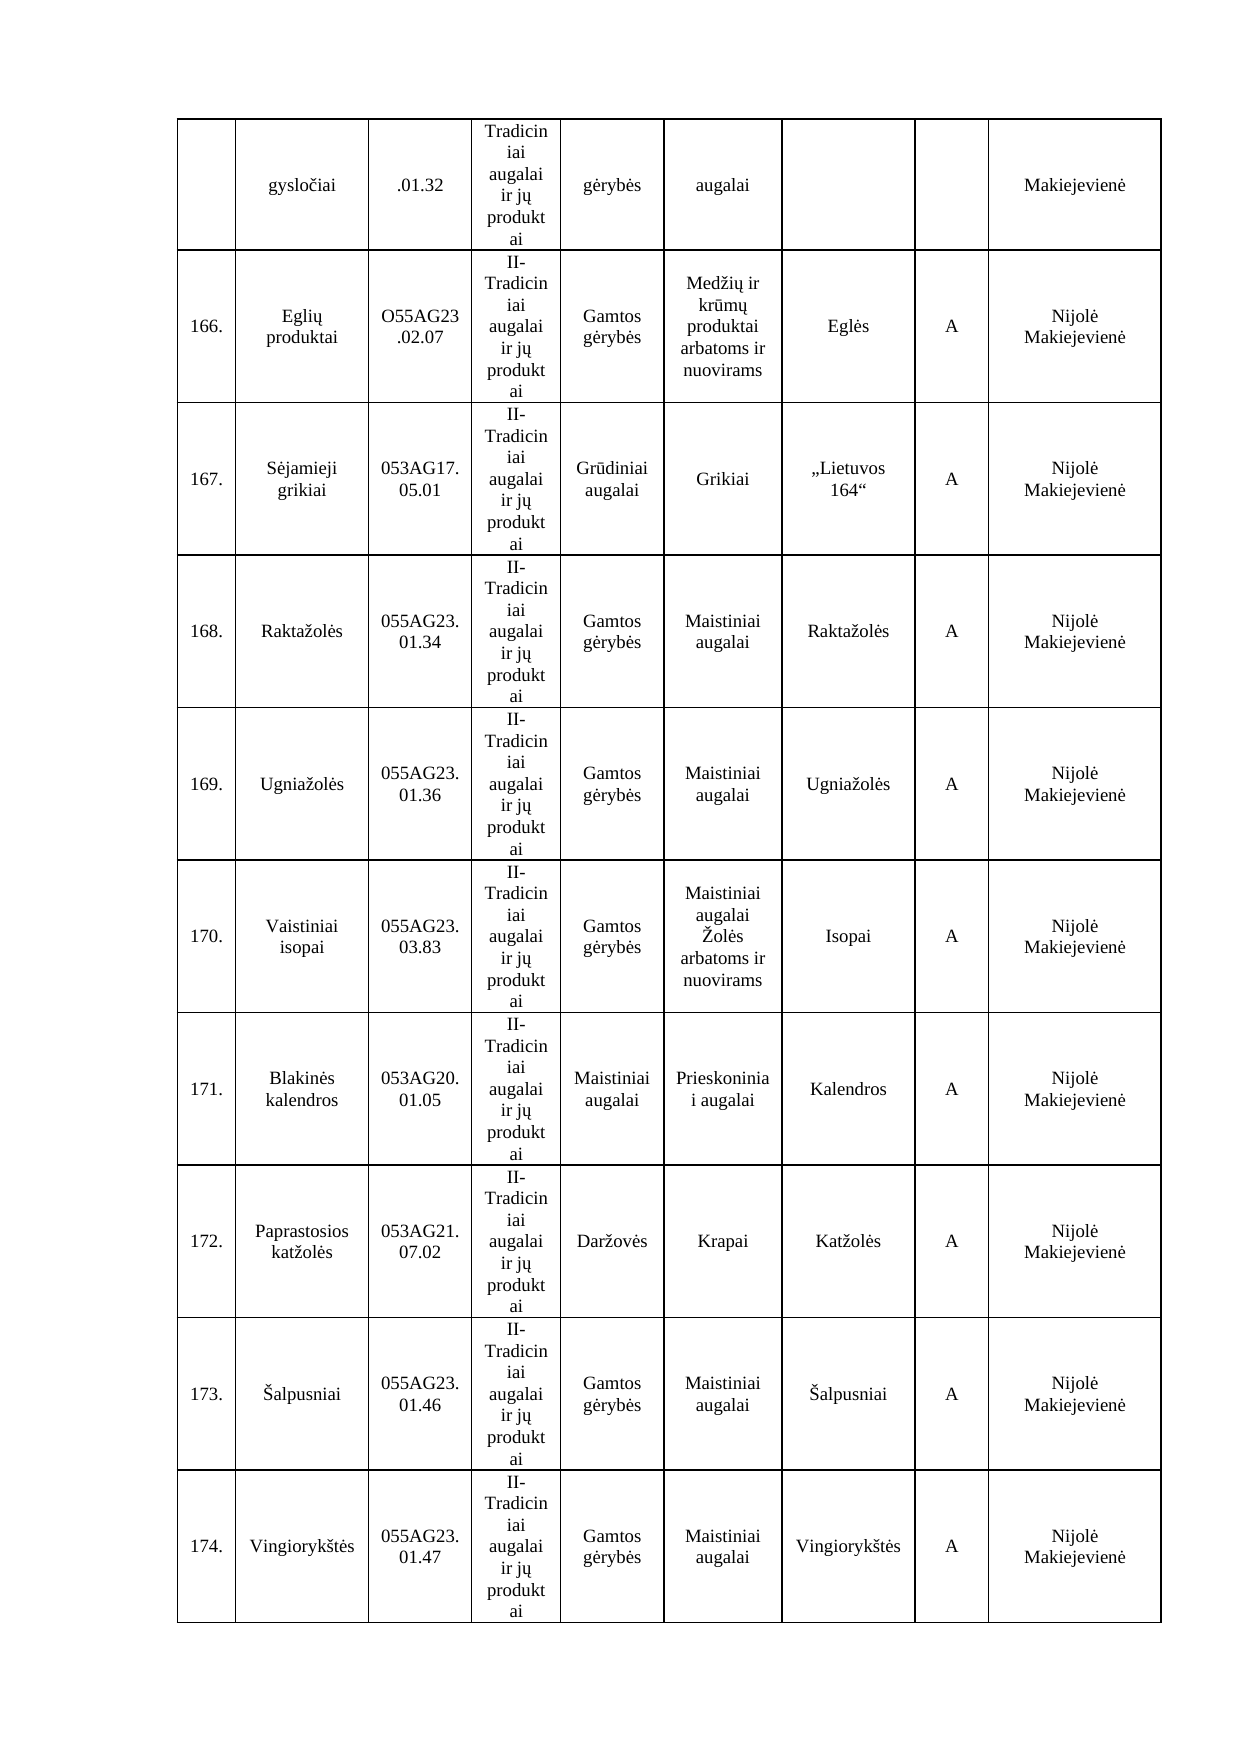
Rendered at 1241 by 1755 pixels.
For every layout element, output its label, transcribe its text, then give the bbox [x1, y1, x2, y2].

table_cell Maistiniai augalai [665, 1471, 781, 1622]
table_cell 053AG20.01.05 [369, 1013, 471, 1164]
table_cell A [916, 251, 988, 402]
table_cell Maistiniai augalai [665, 1318, 781, 1469]
table_cell II-Tradiciniai augalai ir jų produktai [472, 556, 560, 707]
table_cell A [916, 1471, 988, 1622]
table_cell 055AG23.01.34 [369, 556, 471, 707]
table_cell II-Tradiciniai augalai ir jų produktai [472, 251, 560, 402]
table_cell augalai [665, 120, 781, 249]
table_cell II-Tradiciniai augalai ir jų produktai [472, 1013, 560, 1164]
table_cell .01.32 [369, 120, 471, 249]
table_cell Nijolė Makiejevienė [989, 556, 1160, 707]
table_cell II-Tradiciniai augalai ir jų produktai [472, 1318, 560, 1469]
table_cell 174. [178, 1471, 235, 1622]
table_cell A [916, 861, 988, 1012]
table_cell A [916, 556, 988, 707]
table_cell A [916, 1166, 988, 1317]
table_cell A [916, 1013, 988, 1164]
table_cell Makiejevienė [989, 120, 1160, 249]
table_cell Gamtos gėrybės [561, 1318, 663, 1469]
table_cell 053AG21.07.02 [369, 1166, 471, 1317]
table_cell 173. [178, 1318, 235, 1469]
table_cell Nijolė Makiejevienė [989, 1471, 1160, 1622]
table_cell Nijolė Makiejevienė [989, 1013, 1160, 1164]
table_cell 055AG23.01.46 [369, 1318, 471, 1469]
table_cell 055AG23.01.36 [369, 708, 471, 859]
table_cell gėrybės [561, 120, 663, 249]
table_cell Vaistiniai isopai [236, 861, 368, 1012]
table_cell Prieskoniniai augalai [665, 1013, 781, 1164]
table_cell gysločiai [236, 120, 368, 249]
table_cell Vingiorykštės [783, 1471, 914, 1622]
table_cell A [916, 1318, 988, 1469]
table_cell Raktažolės [236, 556, 368, 707]
table_cell Gamtos gėrybės [561, 861, 663, 1012]
table_cell 055AG23.01.47 [369, 1471, 471, 1622]
table_cell Maistiniai augalai [665, 556, 781, 707]
table_cell Šalpusniai [783, 1318, 914, 1469]
table_cell [783, 120, 914, 249]
table_cell II-Tradiciniai augalai ir jų produktai [472, 403, 560, 554]
table_cell Eglių produktai [236, 251, 368, 402]
table_cell 167. [178, 403, 235, 554]
table_cell II-Tradiciniai augalai ir jų produktai [472, 1471, 560, 1622]
table_cell Ugniažolės [783, 708, 914, 859]
table_cell 055AG23.03.83 [369, 861, 471, 1012]
table_cell Tradiciniai augalai ir jų produktai [472, 120, 560, 249]
table_cell Maistiniai augalai [561, 1013, 663, 1164]
table_cell Isopai [783, 861, 914, 1012]
table_cell Maistiniai augalai [665, 708, 781, 859]
table_cell Grikiai [665, 403, 781, 554]
table_cell Nijolė Makiejevienė [989, 1166, 1160, 1317]
table_cell A [916, 708, 988, 859]
table_cell Sėjamieji grikiai [236, 403, 368, 554]
table_cell O55AG23.02.07 [369, 251, 471, 402]
table_cell 169. [178, 708, 235, 859]
table_cell II-Tradiciniai augalai ir jų produktai [472, 1166, 560, 1317]
table_cell 172. [178, 1166, 235, 1317]
table_cell Nijolė Makiejevienė [989, 708, 1160, 859]
table_cell [178, 120, 235, 249]
table_cell Nijolė Makiejevienė [989, 251, 1160, 402]
table_cell Gamtos gėrybės [561, 708, 663, 859]
table_cell Medžių ir krūmų produktai arbatoms ir nuovirams [665, 251, 781, 402]
table_cell Nijolė Makiejevienė [989, 861, 1160, 1012]
table_cell Grūdiniai augalai [561, 403, 663, 554]
table_cell Blakinės kalendros [236, 1013, 368, 1164]
table_cell Maistiniai augalai Žolės arbatoms ir nuovirams [665, 861, 781, 1012]
table_cell 170. [178, 861, 235, 1012]
table_cell Kalendros [783, 1013, 914, 1164]
table_cell Gamtos gėrybės [561, 251, 663, 402]
table_cell 171. [178, 1013, 235, 1164]
table_cell II-Tradiciniai augalai ir jų produktai [472, 708, 560, 859]
table_cell Krapai [665, 1166, 781, 1317]
table_cell Raktažolės [783, 556, 914, 707]
table_cell Eglės [783, 251, 914, 402]
table_cell „Lietuvos 164“ [783, 403, 914, 554]
table_cell Daržovės [561, 1166, 663, 1317]
table_cell Vingiorykštės [236, 1471, 368, 1622]
table_cell Gamtos gėrybės [561, 556, 663, 707]
table_cell 053AG17.05.01 [369, 403, 471, 554]
table_cell [916, 120, 988, 249]
table_cell Nijolė Makiejevienė [989, 1318, 1160, 1469]
table_cell II-Tradiciniai augalai ir jų produktai [472, 861, 560, 1012]
table_cell 166. [178, 251, 235, 402]
table_cell 168. [178, 556, 235, 707]
table_cell Nijolė Makiejevienė [989, 403, 1160, 554]
table_cell Paprastosios katžolės [236, 1166, 368, 1317]
table_cell Katžolės [783, 1166, 914, 1317]
table_cell A [916, 403, 988, 554]
table_cell Gamtos gėrybės [561, 1471, 663, 1622]
table_cell Šalpusniai [236, 1318, 368, 1469]
table_cell Ugniažolės [236, 708, 368, 859]
